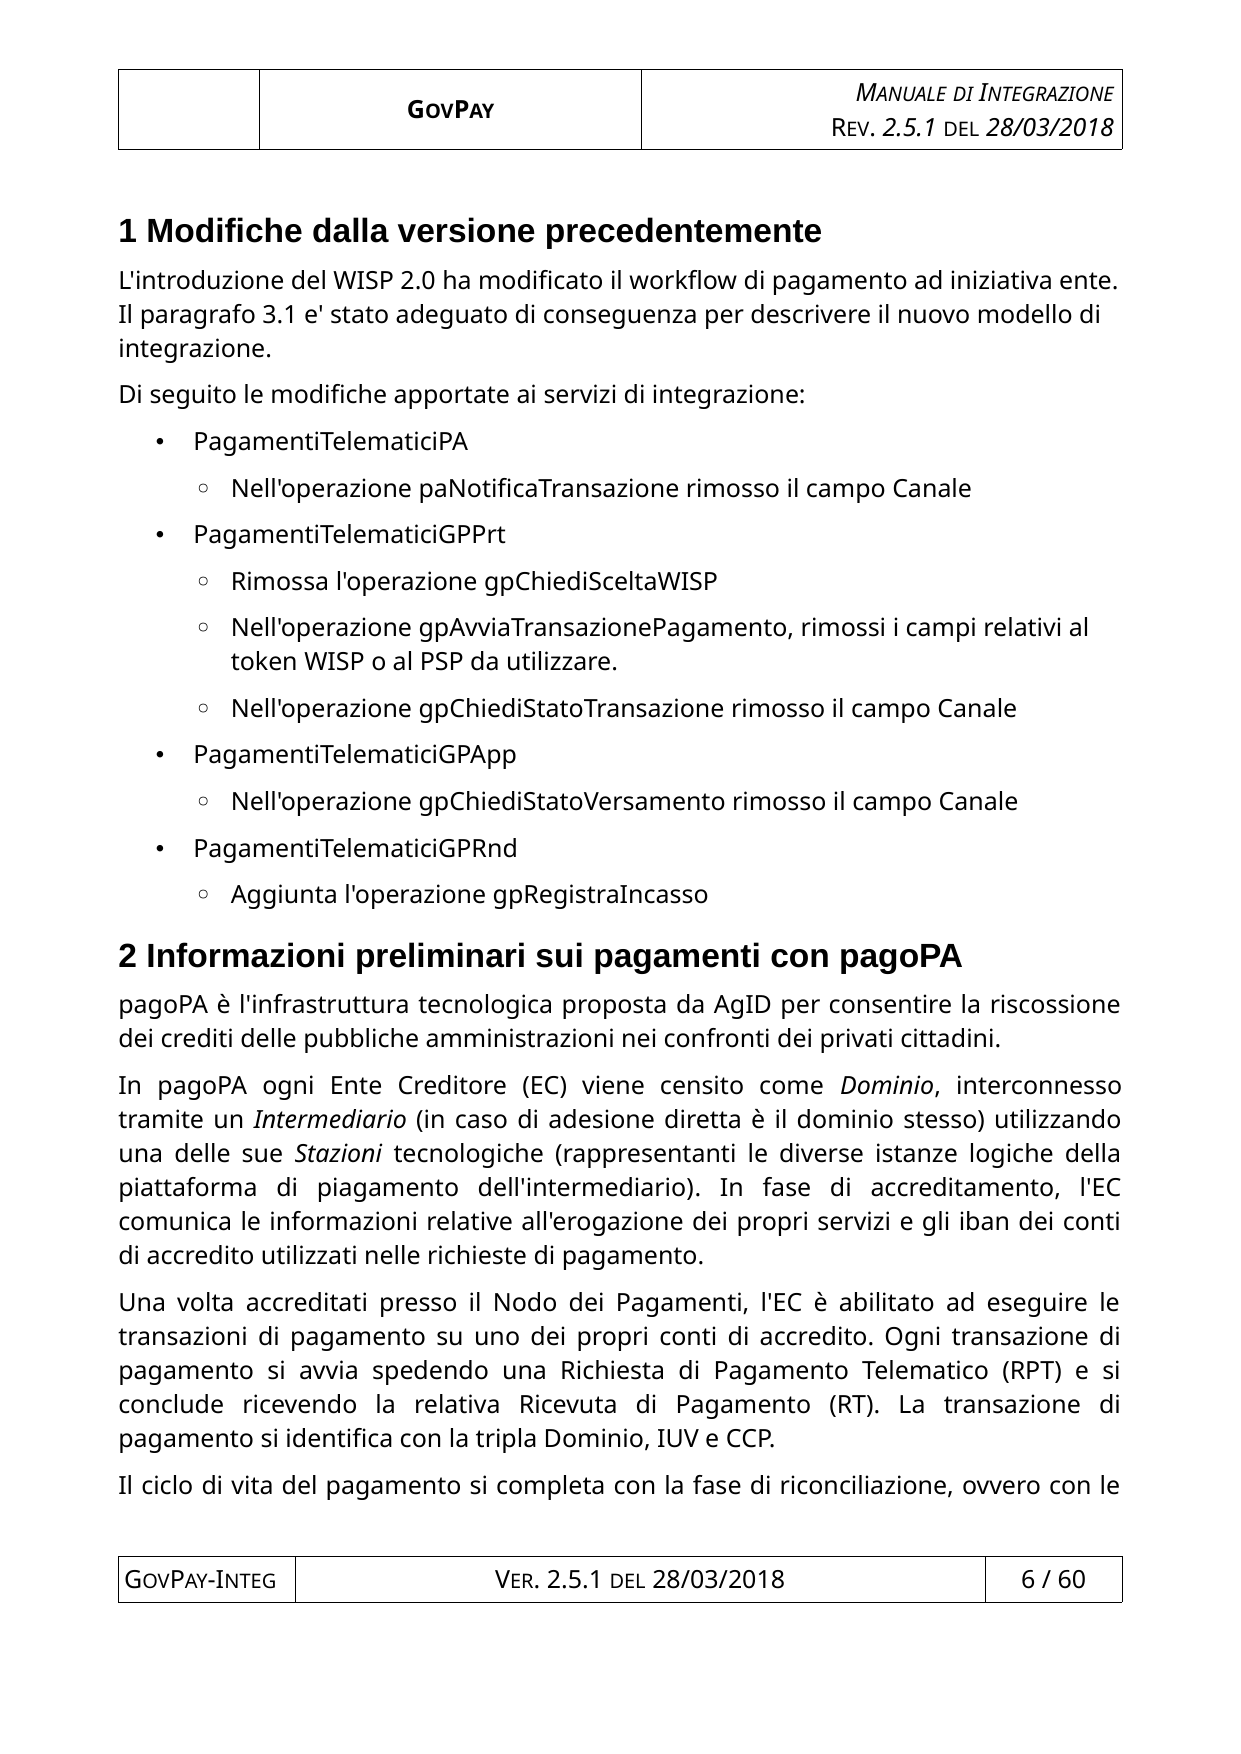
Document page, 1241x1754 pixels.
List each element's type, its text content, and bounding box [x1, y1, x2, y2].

subtitle Informazioni preliminari sui pagamenti con pagoPA [118, 936, 1122, 974]
list PagamentiTelematiciPA [156, 424, 1122, 458]
list PagamentiTelematiciGPPrt [156, 517, 1122, 551]
list PagamentiTelematiciGPRnd [156, 830, 1122, 864]
text Il ciclo di vita del pagamento si completa con la fase di riconciliazione, ovvero con le [118, 1467, 1122, 1501]
text Una volta accreditati presso il Nodo dei Pagamenti, l'EC è abilitato ad eseguire le transazioni di pagamento su uno dei propri conti di accredito. Ogni transazione di pagamento si avvia spedendo una Richiesta di Pagamento Telematico (RPT) e si conclude ricevendo la relativa Ricevuta di Pagamento (RT). La transazione di pagamento si identifica con la tripla Dominio, IUV e CCP. [118, 1284, 1122, 1455]
list Nell'operazione gpAvviaTransazionePagamento, rimossi i campi relativi al token WISP o al PSP da utilizzare. [193, 610, 1122, 678]
list Nell'operazione gpChiediStatoTransazione rimosso il campo Canale [193, 691, 1122, 724]
list Nell'operazione paNotificaTransazione rimosso il campo Canale [193, 470, 1122, 504]
text In pagoPA ogni Ente Creditore (EC) viene censito come Dominio, interconnesso tramite un Intermediario (in caso di adesione diretta è il dominio stesso) utilizzando una delle sue Stazioni tecnologiche (rappresentanti le diverse istanze logiche della piattaforma di piagamento dell'intermediario). In fase di accreditamento, l'EC comunica le informazioni relative all'erogazione dei propri servizi e gli iban dei conti di accredito utilizzati nelle richieste di pagamento. [118, 1068, 1122, 1272]
list Aggiunta l'operazione gpRegistraIncasso [193, 877, 1122, 911]
text pagoPA è l'infrastruttura tecnologica proposta da AgID per consentire la riscossione dei crediti delle pubbliche amministrazioni nei confronti dei privati cittadini. [118, 987, 1122, 1055]
text Di seguito le modifiche apportate ai servizi di integrazione: [118, 377, 1122, 411]
list Nell'operazione gpChiediStatoVersamento rimosso il campo Canale [193, 784, 1122, 818]
list PagamentiTelematiciGPApp [156, 737, 1122, 771]
subtitle Modifiche dalla versione precedentemente [118, 211, 1122, 250]
list Rimossa l'operazione gpChiediSceltaWISP [193, 563, 1122, 597]
text L'introduzione del WISP 2.0 ha modificato il workflow di pagamento ad iniziativa ente. Il paragrafo 3.1 e' stato adeguato di conseguenza per descrivere il nuovo modello di integrazione. [118, 262, 1122, 364]
